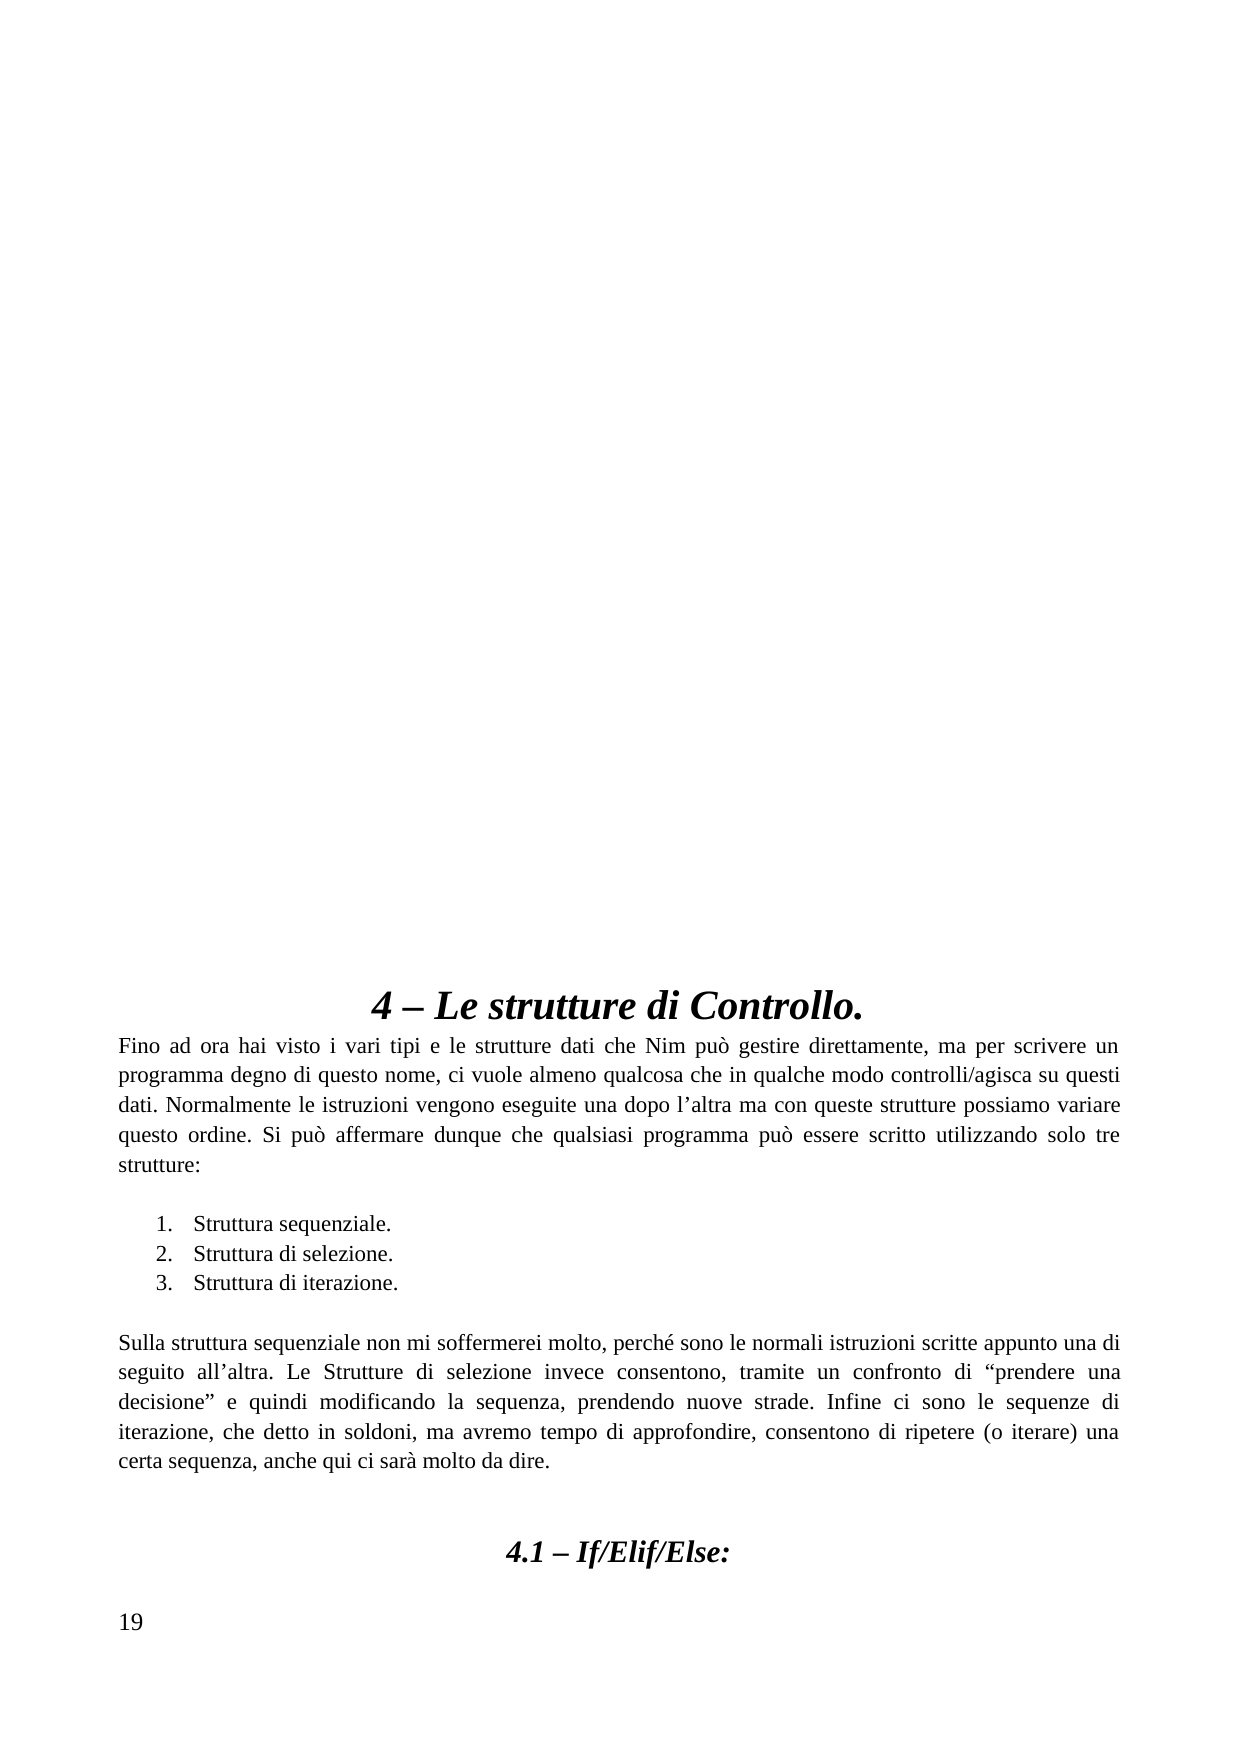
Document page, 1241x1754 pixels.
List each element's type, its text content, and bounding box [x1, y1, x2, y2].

text Fino ad ora hai visto i vari tipi e le strutture dati che Nim può gestire direttamente, ma per scrivere un programma degno di questo nome, ci vuole almeno qualcosa che in qualche modo controlli/agisca su questi dati. Normalmente le istruzioni vengono eseguite una dopo l’altra ma con queste strutture possiamo variare questo ordine. Si può affermare dunque che qualsiasi programma può essere scritto utilizzando solo tre strutture: [118, 1028, 1122, 1177]
list Struttura di selezione. [156, 1236, 1122, 1266]
text 4 – Le strutture di Controllo. [118, 981, 1122, 1028]
list Struttura sequenziale. [156, 1207, 1122, 1236]
list Struttura di iterazione. [156, 1266, 1122, 1296]
text 4.1 – If/Elif/Else: [118, 1533, 1122, 1569]
text Sulla struttura sequenziale non mi soffermerei molto, perché sono le normali istruzioni scritte appunto una di seguito all’altra. Le Strutture di selezione invece consentono, tramite un confronto di “prendere una decisione” e quindi modificando la sequenza, prendendo nuove strade. Infine ci sono le sequenze di iterazione, che detto in soldoni, ma avremo tempo di approfondire, consentono di ripetere (o iterare) una certa sequenza, anche qui ci sarà molto da dire. [118, 1325, 1122, 1474]
